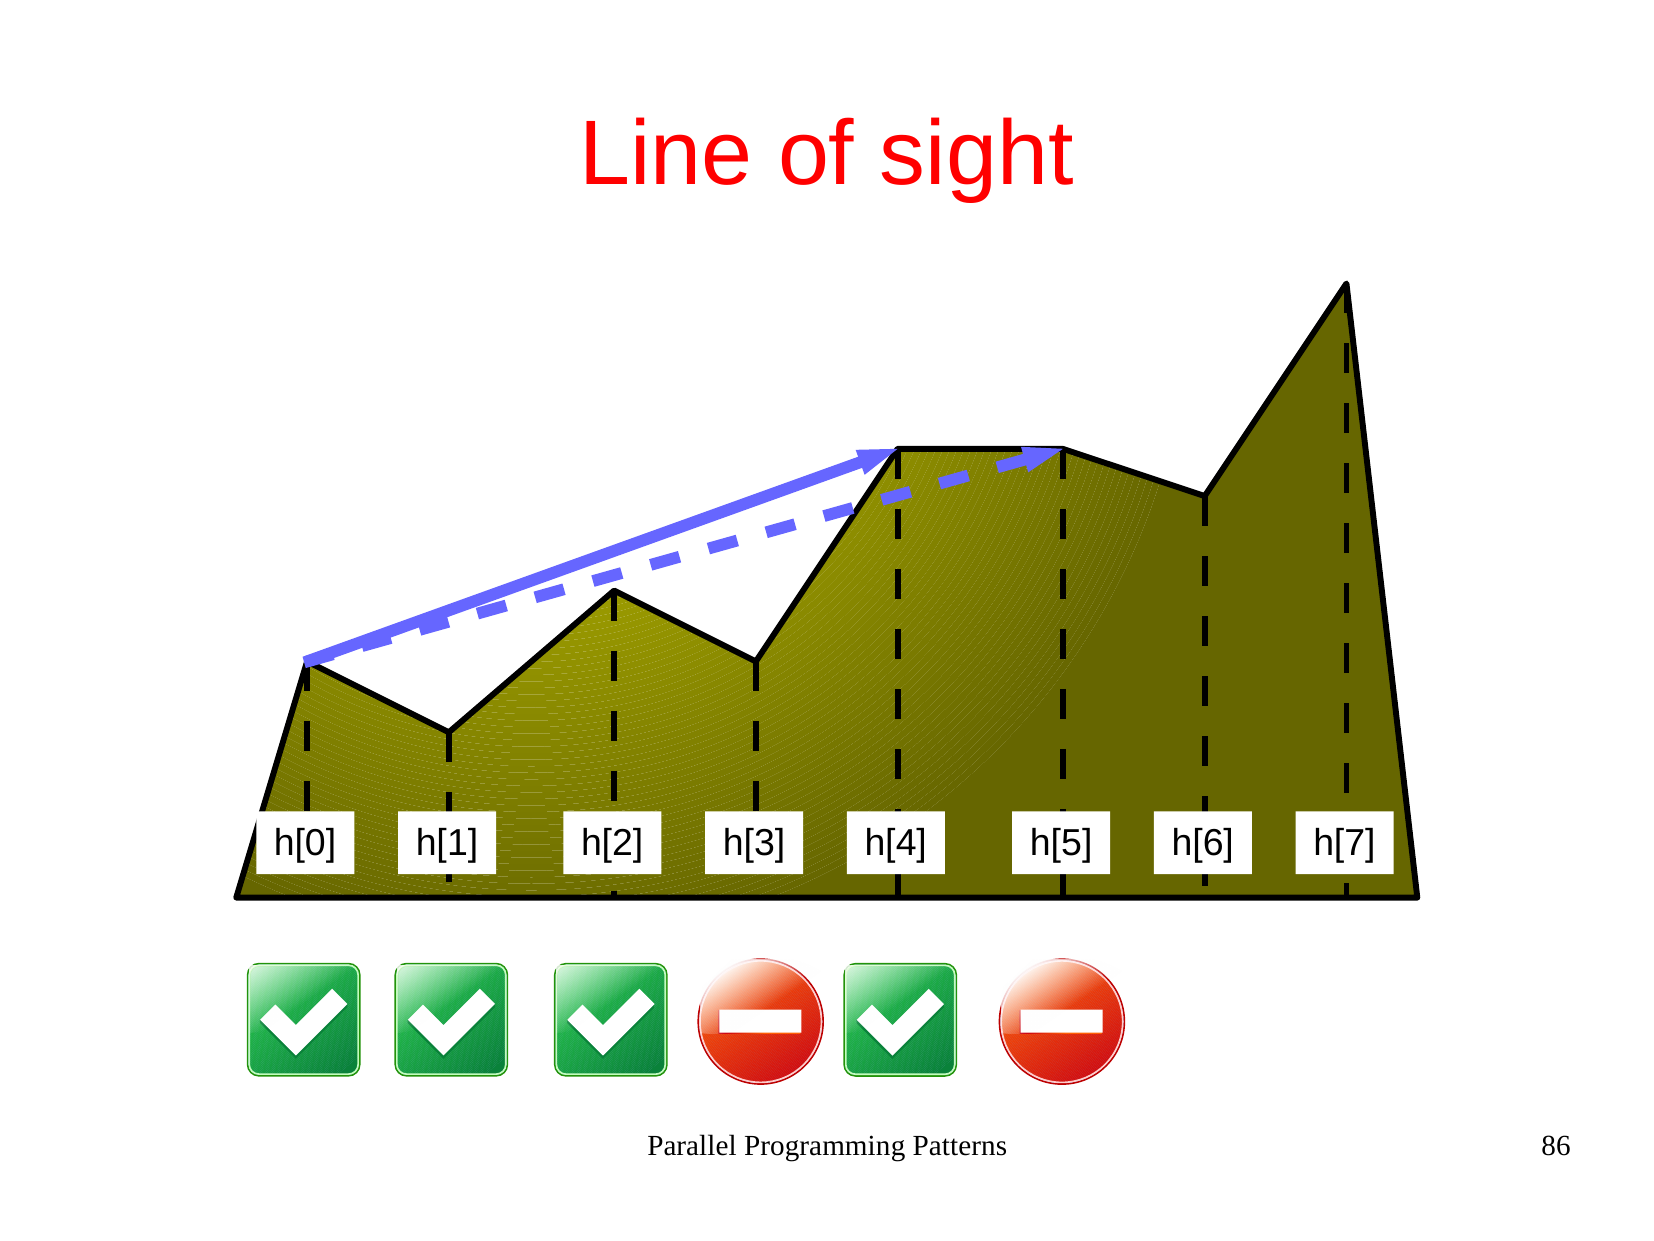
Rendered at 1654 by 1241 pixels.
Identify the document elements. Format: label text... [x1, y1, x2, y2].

picture [212, 931, 1152, 1111]
title Line of sight [82, 49, 1571, 257]
text_box h[4] [846, 811, 945, 875]
text_box [236, 287, 1418, 898]
text_box h[0] [256, 811, 355, 875]
text_box h[7] [1295, 811, 1394, 875]
text_box h[2] [563, 811, 662, 875]
text_box h[5] [1012, 811, 1111, 875]
text_box h[3] [705, 811, 804, 875]
text_box h[1] [398, 811, 497, 875]
text_box h[6] [1153, 811, 1252, 875]
